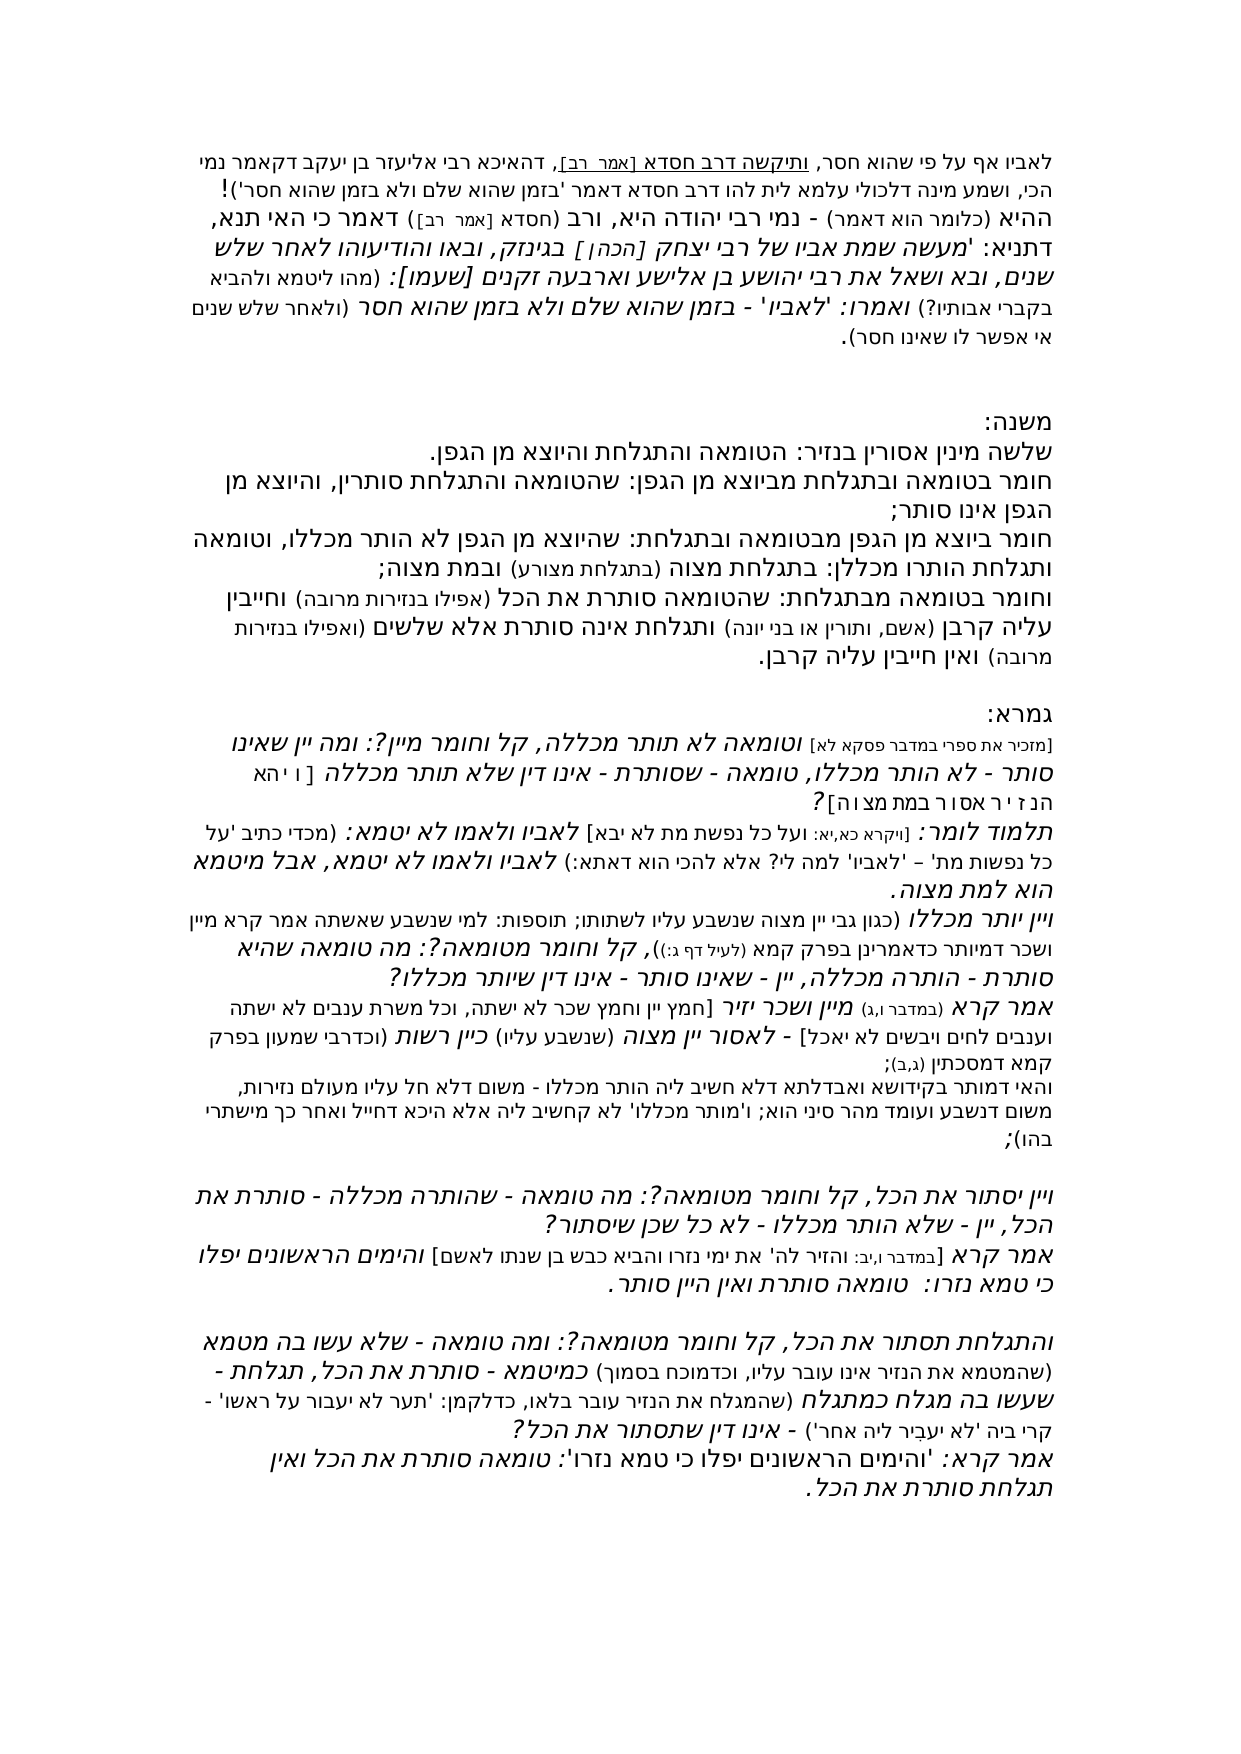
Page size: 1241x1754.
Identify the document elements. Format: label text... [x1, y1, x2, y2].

text תלמוד לומר: [ויקרא כא,יא: ועל כל נפשת מת לא יבא] לאביו ולאמו לא יטמא: (מכדי כתיב 'על כל נפשות מת' – 'לאביו' למה לי? אלא להכי הוא דאתא:) לאביו ולאמו לא יטמא, אבל מיטמא הוא למת מצוה. [187, 817, 1053, 904]
text חומר בטומאה ובתגלחת מביוצא מן הגפן: שהטומאה והתגלחת סותרין, והיוצא מן הגפן אינו סותר; [187, 466, 1053, 524]
text אמר קרא [במדבר ו,יב: והזיר לה' את ימי נזרו והביא כבש בן שנתו לאשם] והימים הראשונים יפלו כי טמא נזרו: טומאה סותרת ואין היין סותר. [187, 1240, 1053, 1298]
text והתגלחת תסתור את הכל, קל וחומר מטומאה?: ומה טומאה - שלא עשו בה מטמא (שהמטמא את הנזיר אינו עובר עליו, וכדמוכח בסמוך) כמיטמא - סותרת את הכל, תגלחת - שעשו בה מגלח כמתגלח (שהמגלח את הנזיר עובר בלאו, כדלקמן: 'תער לא יעבור על ראשו' - קרי ביה 'לא יעבִיר ליה אחר') - אינו דין שתסתור את הכל? [187, 1327, 1053, 1444]
text ויין יסתור את הכל, קל וחומר מטומאה?: מה טומאה - שהותרה מכללה - סותרת את הכל, יין - שלא הותר מכללו - לא כל שכן שיסתור? [187, 1181, 1053, 1240]
text שלשה מינין אסורין בנזיר: הטומאה והתגלחת והיוצא מן הגפן. [187, 437, 1053, 466]
text אמר קרא: 'והימים הראשונים יפלו כי טמא נזרו': טומאה סותרת את הכל ואין תגלחת סותרת את הכל. [187, 1444, 1053, 1502]
text גמרא: [187, 699, 1053, 728]
text לאביו אף על פי שהוא חסר, ותיקשה דרב חסדא [אמר רב], דהאיכא רבי אליעזר בן יעקב דקאמר נמי הכי, ושמע מינה דלכולי עלמא לית להו דרב חסדא דאמר 'בזמן שהוא שלם ולא בזמן שהוא חסר')! [187, 150, 1053, 204]
text חומר ביוצא מן הגפן מבטומאה ובתגלחת: שהיוצא מן הגפן לא הותר מכללו, וטומאה ותגלחת הותרו מכללן: בתגלחת מצוה (בתגלחת מצורע) ובמת מצוה; [187, 524, 1053, 583]
text ויין יותר מכללו (כגון גבי יין מצוה שנשבע עליו לשתותו; תוספות: למי שנשבע שאשתה אמר קרא מיין ושכר דמיותר כדאמרינן בפרק קמא (לעיל דף ג:)), קל וחומר מטומאה?: מה טומאה שהיא סותרת - הותרה מכללה, יין - שאינו סותר - אינו דין שיותר מכללו? [187, 904, 1053, 992]
text אמר קרא (במדבר ו,ג) מיין ושכר יזיר [חמץ יין וחמץ שכר לא ישתה, וכל משרת ענבים לא ישתה וענבים לחים ויבשים לא יאכל] - לאסור יין מצוה (שנשבע עליו) כיין רשות (וכדרבי שמעון בפרק קמא דמסכתין (ג,ב); [187, 992, 1053, 1075]
text [מזכיר את ספרי במדבר פסקא לא] וטומאה לא תותר מכללה, קל וחומר מיין?: ומה יין שאינו סותר - לא הותר מכללו, טומאה - שסותרת - אינו דין שלא תותר מכללה [ויהא הנזיר אסור במת מצוה]? [187, 728, 1053, 817]
text משנה: [187, 408, 1053, 437]
text ההיא (כלומר הוא דאמר) - נמי רבי יהודה היא, ורב (חסדא [אמר רב]) דאמר כי האי תנא, דתניא: 'מעשה שמת אביו של רבי יצחק [הכהן] בגינזק, ובאו והודיעוהו לאחר שלש שנים, ובא ושאל את רבי יהושע בן אלישע וארבעה זקנים [שעמו]: (מהו ליטמא ולהביא בקברי אבותיו?) ואמרו: 'לאביו' - בזמן שהוא שלם ולא בזמן שהוא חסר (ולאחר שלש שנים אי אפשר לו שאינו חסר). [187, 204, 1053, 350]
text וחומר בטומאה מבתגלחת: שהטומאה סותרת את הכל (אפילו בנזירות מרובה) וחייבין עליה קרבן (אשם, ותורין או בני יונה) ותגלחת אינה סותרת אלא שלשים (ואפילו בנזירות מרובה) ואין חייבין עליה קרבן. [187, 583, 1053, 671]
text והאי דמותר בקידושא ואבדלתא דלא חשיב ליה הותר מכללו - משום דלא חל עליו מעולם נזירות, משום דנשבע ועומד מהר סיני הוא; ו'מותר מכללו' לא קחשיב ליה אלא היכא דחייל ואחר כך מישתרי בהו); [187, 1075, 1053, 1153]
